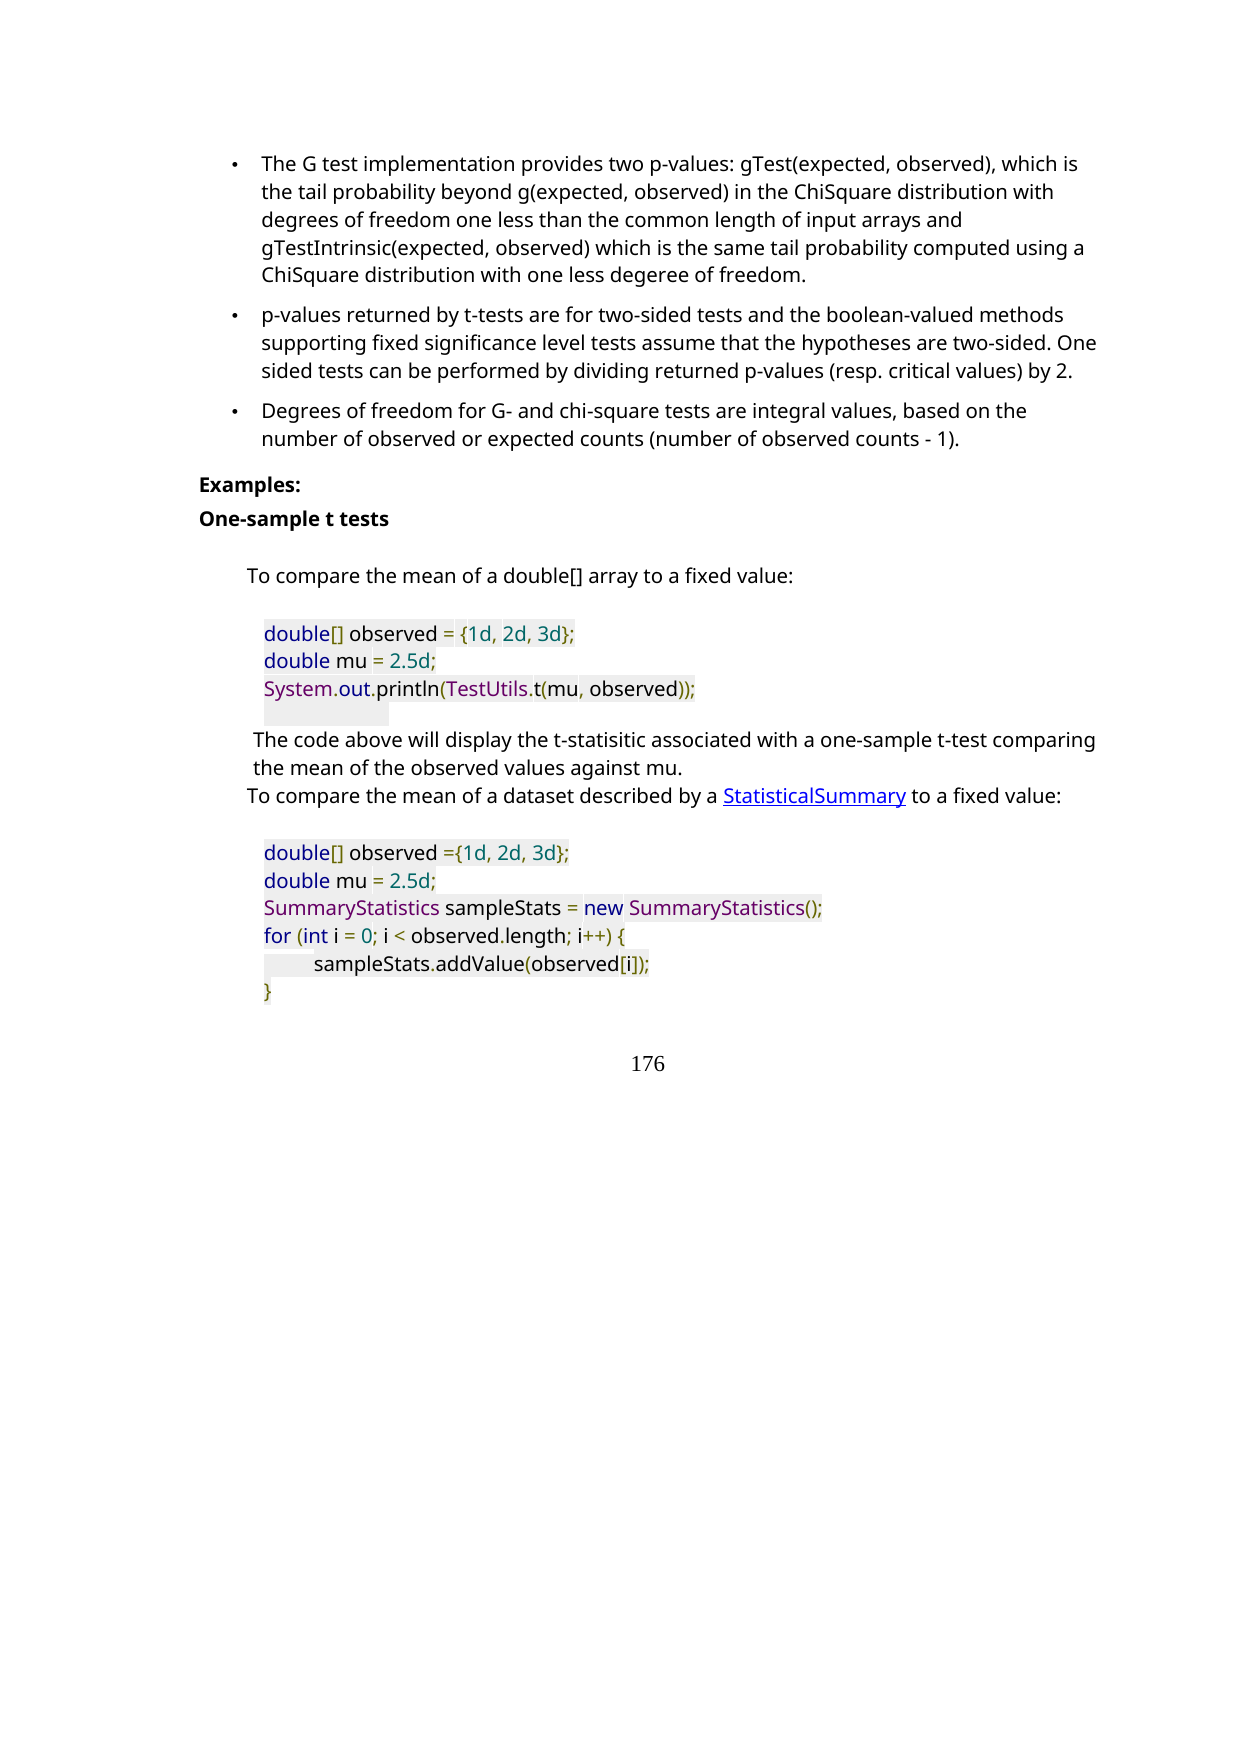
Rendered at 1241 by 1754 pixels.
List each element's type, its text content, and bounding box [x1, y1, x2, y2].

text sampleStats.addValue(observed[i]); [264, 949, 1097, 977]
list Degrees of freedom for G- and chi-square tests are integral values, based on the number of observed or expected counts (number of observed counts - 1). [232, 397, 1108, 452]
subtitle One-sample t tests [198, 505, 1097, 532]
text System.out.println(TestUtils.t(mu, observed)); [264, 674, 1097, 702]
text double[] observed = {1d, 2d, 3d}; [264, 619, 1097, 647]
list p-values returned by t-tests are for two-sided tests and the boolean-valued methods supporting fixed significance level tests assume that the hypotheses are two-sided. One sided tests can be performed by dividing returned p-values (resp. critical values) by 2. [232, 301, 1108, 384]
text double mu = 2.5d; [264, 866, 1097, 894]
text double mu = 2.5d; [264, 647, 1097, 674]
text SummaryStatistics sampleStats = new SummaryStatistics(); [264, 894, 1097, 922]
list The code above will display the t-statisitic associated with a one-sample t-test comparing the mean of the observed values against mu. [253, 726, 1108, 781]
text Examples: [198, 471, 1097, 498]
list The G test implementation provides two p-values: gTest(expected, observed), which is the tail probability beyond g(expected, observed) in the ChiSquare distribution with degrees of freedom one less than the common length of input arrays and gTestIntrinsic(expected, observed) which is the same tail probability computed using a ChiSquare distribution with one less degeree of freedom. [232, 150, 1108, 288]
text } [264, 977, 1097, 1005]
text for (int i = 0; i < observed.length; i++) { [264, 922, 1097, 949]
list To compare the mean of a dataset described by a StatisticalSummary to a fixed value: [247, 781, 1108, 809]
list To compare the mean of a double[] array to a fixed value: [247, 562, 1108, 590]
text double[] observed ={1d, 2d, 3d}; [264, 838, 1097, 866]
